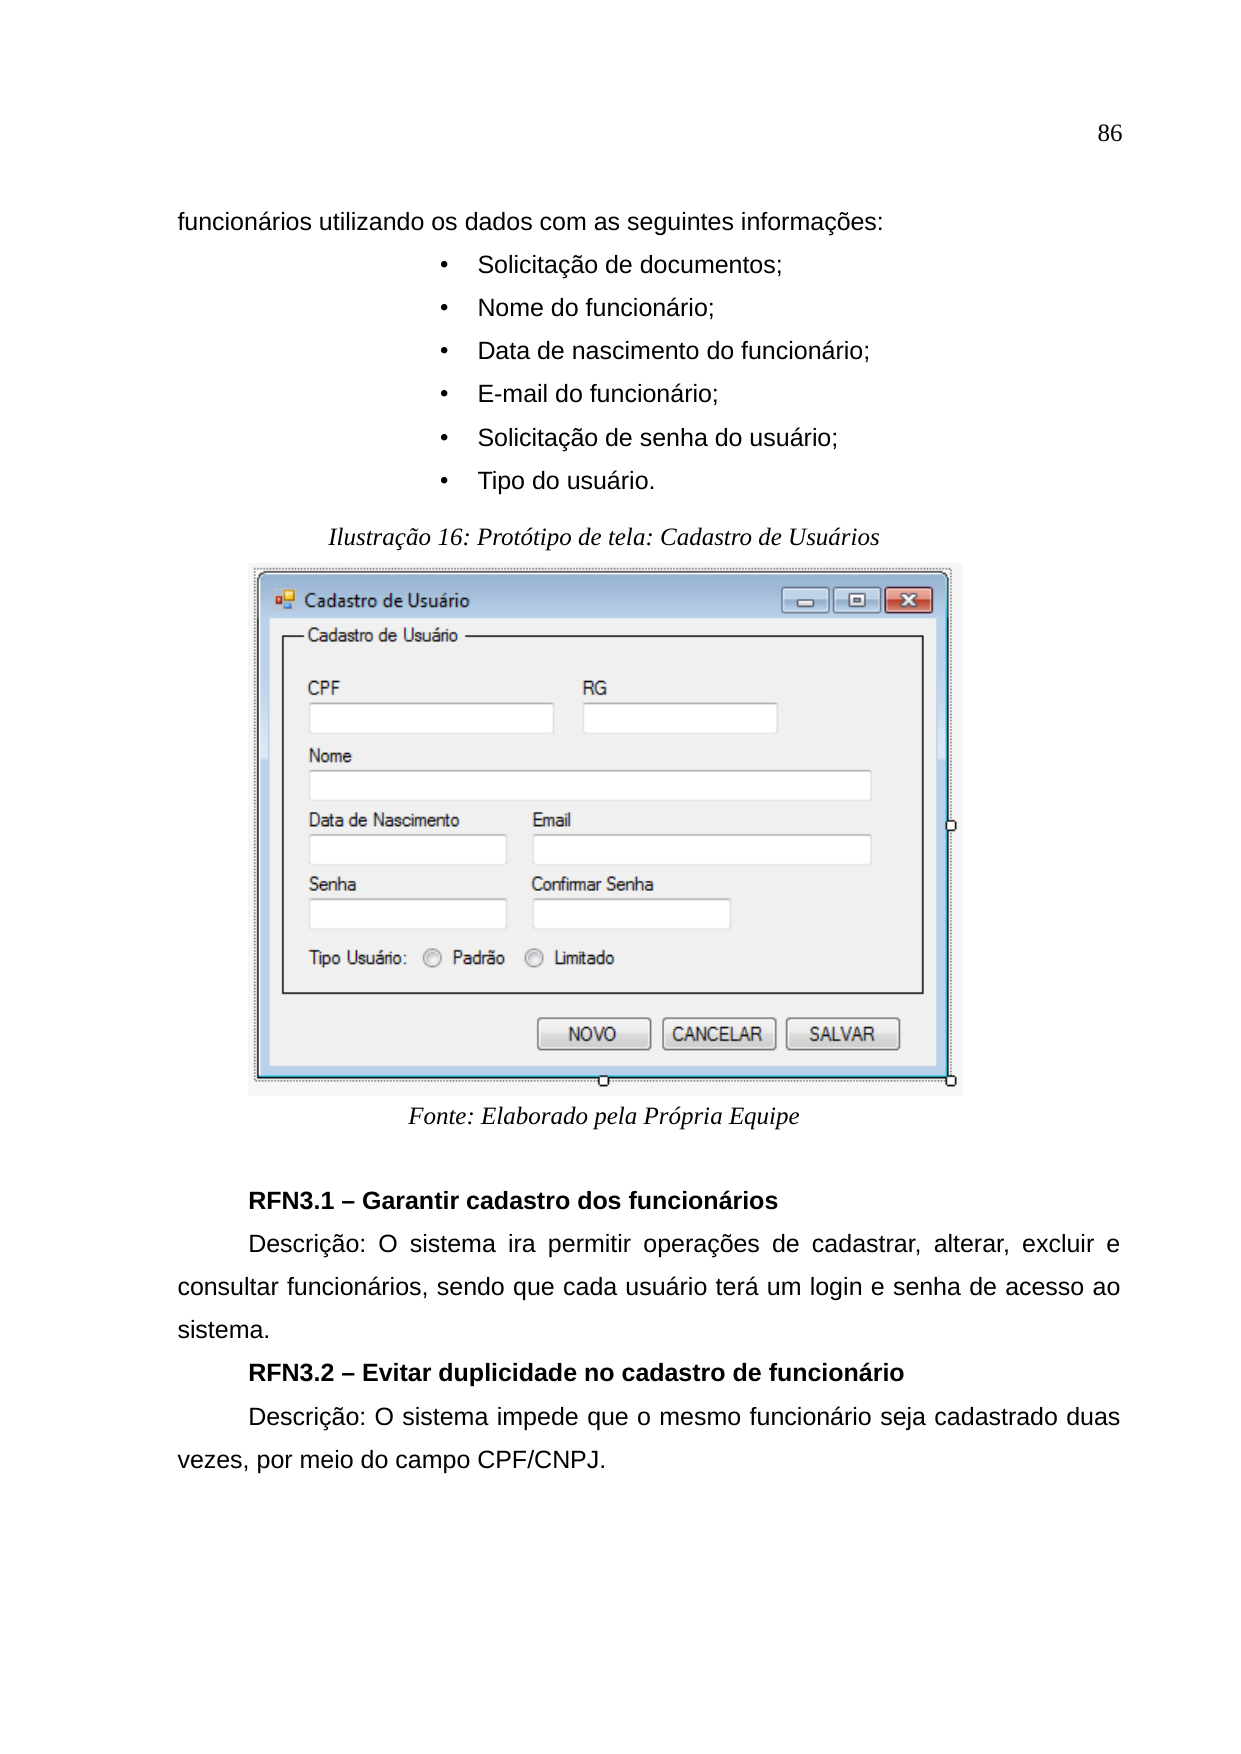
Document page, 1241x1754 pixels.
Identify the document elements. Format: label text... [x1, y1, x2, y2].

list Tipo do usuário. [440, 466, 1122, 495]
text Descrição: O sistema impede que o mesmo funcionário seja cadastrado duas vezes, por meio do campo CPF/CNPJ. [177, 1401, 1122, 1473]
text funcionários utilizando os dados com as seguintes informações: [177, 207, 1122, 235]
picture [248, 563, 963, 1096]
list E-mail do funcionário; [440, 379, 1122, 408]
text Descrição: O sistema ira permitir operações de cadastrar, alterar, excluir e consultar funcionários, sendo que cada usuário terá um login e senha de acesso ao sistema. [177, 1229, 1122, 1344]
text RFN3.1 – Garantir cadastro dos funcionários [177, 1186, 1122, 1214]
list Nome do funcionário; [440, 293, 1122, 322]
list Data de nascimento do funcionário; [440, 336, 1122, 365]
list Solicitação de senha do usuário; [440, 423, 1122, 452]
list Solicitação de documentos; [440, 250, 1122, 279]
text Fonte: Elaborado pela Própria Equipe [248, 1096, 962, 1130]
text Ilustração 16: Protótipo de tela: Cadastro de Usuários [248, 522, 962, 563]
text RFN3.2 – Evitar duplicidade no cadastro de funcionário [177, 1358, 1122, 1387]
